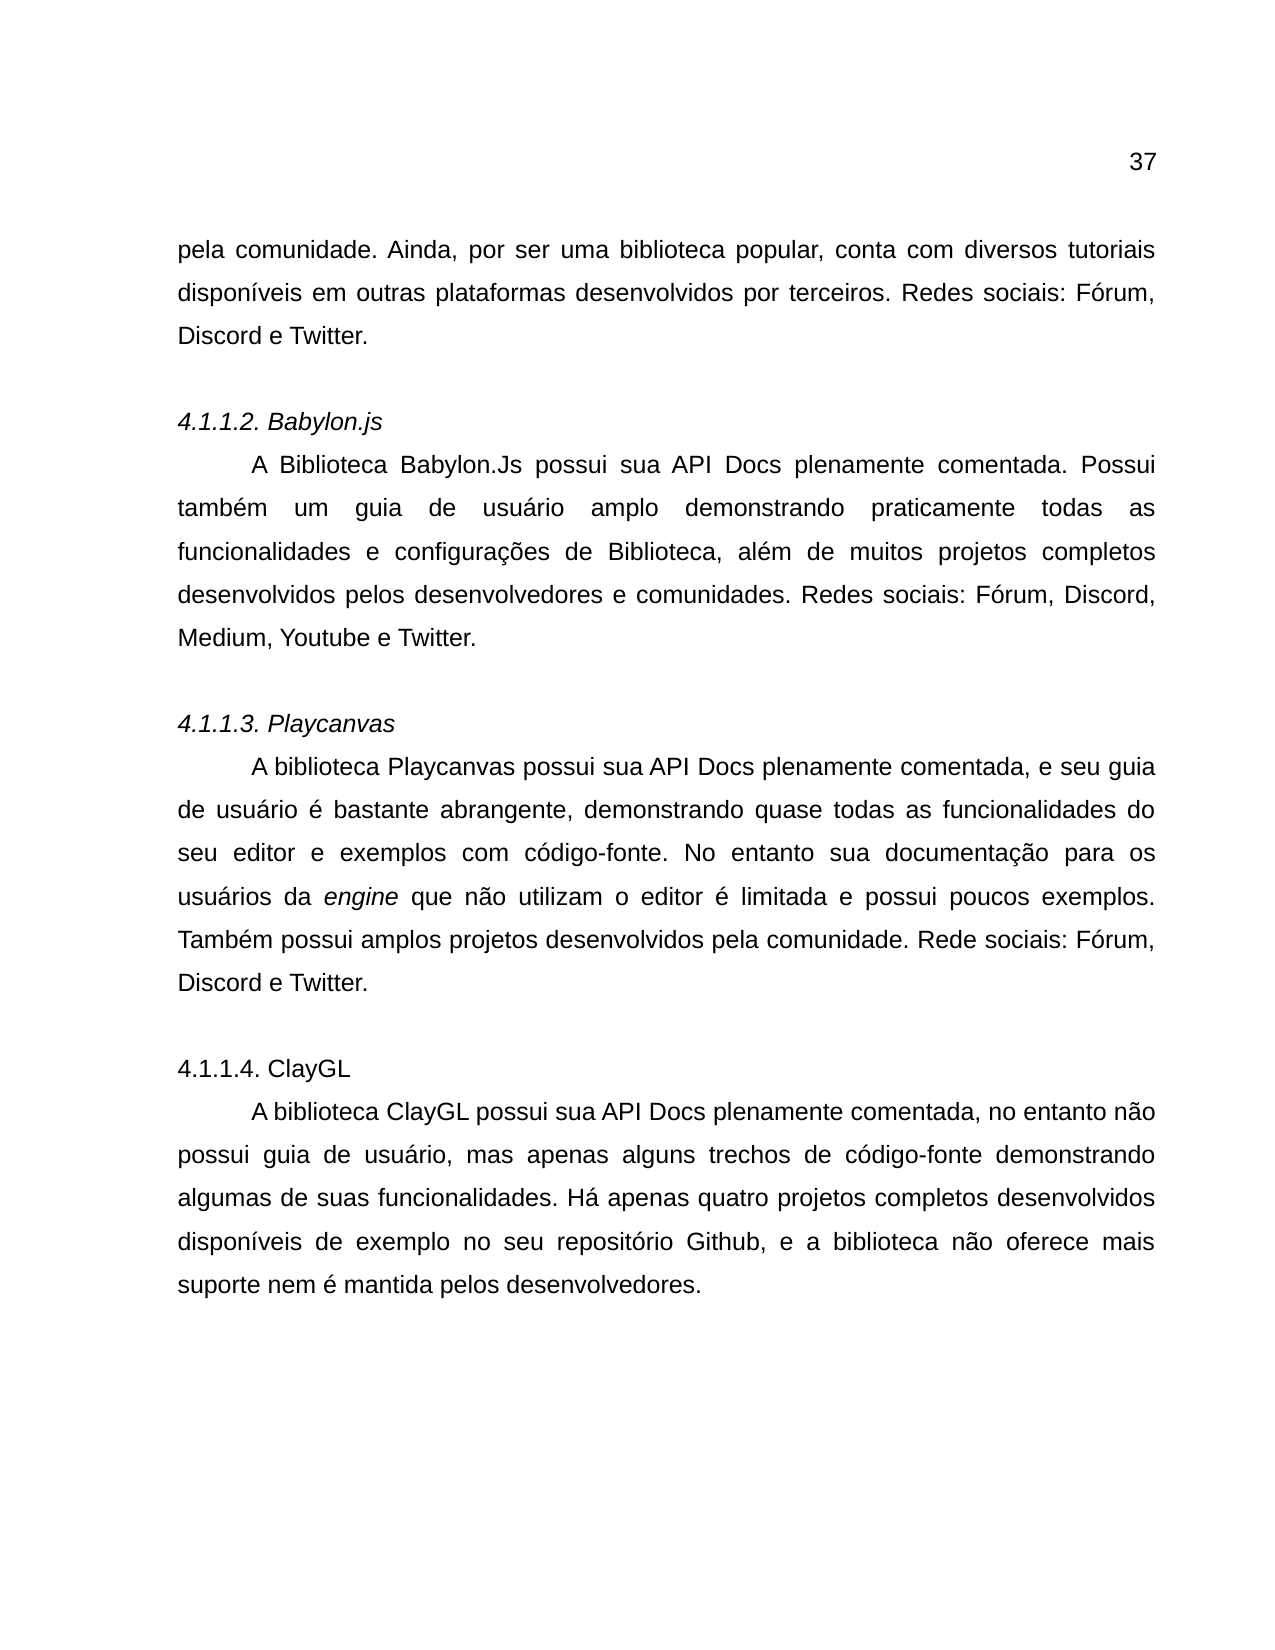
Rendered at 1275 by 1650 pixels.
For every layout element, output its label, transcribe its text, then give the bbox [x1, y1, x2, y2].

subtitle 4.1.1.3. Playcanvas [177, 709, 1157, 738]
subtitle 4.1.1.4. ClayGL [177, 1054, 1157, 1083]
text A biblioteca ClayGL possui sua API Docs plenamente comentada, no entanto não possui guia de usuário, mas apenas alguns trechos de código-fonte demonstrando algumas de suas funcionalidades. Há apenas quatro projetos completos desenvolvidos disponíveis de exemplo no seu repositório Github, e a biblioteca não oferece mais suporte nem é mantida pelos desenvolvedores. [177, 1097, 1157, 1298]
text A Biblioteca Babylon.Js possui sua API Docs plenamente comentada. Possui também um guia de usuário amplo demonstrando praticamente todas as funcionalidades e configurações de Biblioteca, além de muitos projetos completos desenvolvidos pelos desenvolvedores e comunidades. Redes sociais: Fórum, Discord, Medium, Youtube e Twitter. [177, 450, 1157, 652]
subtitle 4.1.1.2. Babylon.js [177, 407, 1157, 436]
text pela comunidade. Ainda, por ser uma biblioteca popular, conta com diversos tutoriais disponíveis em outras plataformas desenvolvidos por terceiros. Redes sociais: Fórum, Discord e Twitter. [177, 235, 1157, 350]
text A biblioteca Playcanvas possui sua API Docs plenamente comentada, e seu guia de usuário é bastante abrangente, demonstrando quase todas as funcionalidades do seu editor e exemplos com código-fonte. No entanto sua documentação para os usuários da engine que não utilizam o editor é limitada e possui poucos exemplos. Também possui amplos projetos desenvolvidos pela comunidade. Rede sociais: Fórum, Discord e Twitter. [177, 752, 1157, 997]
